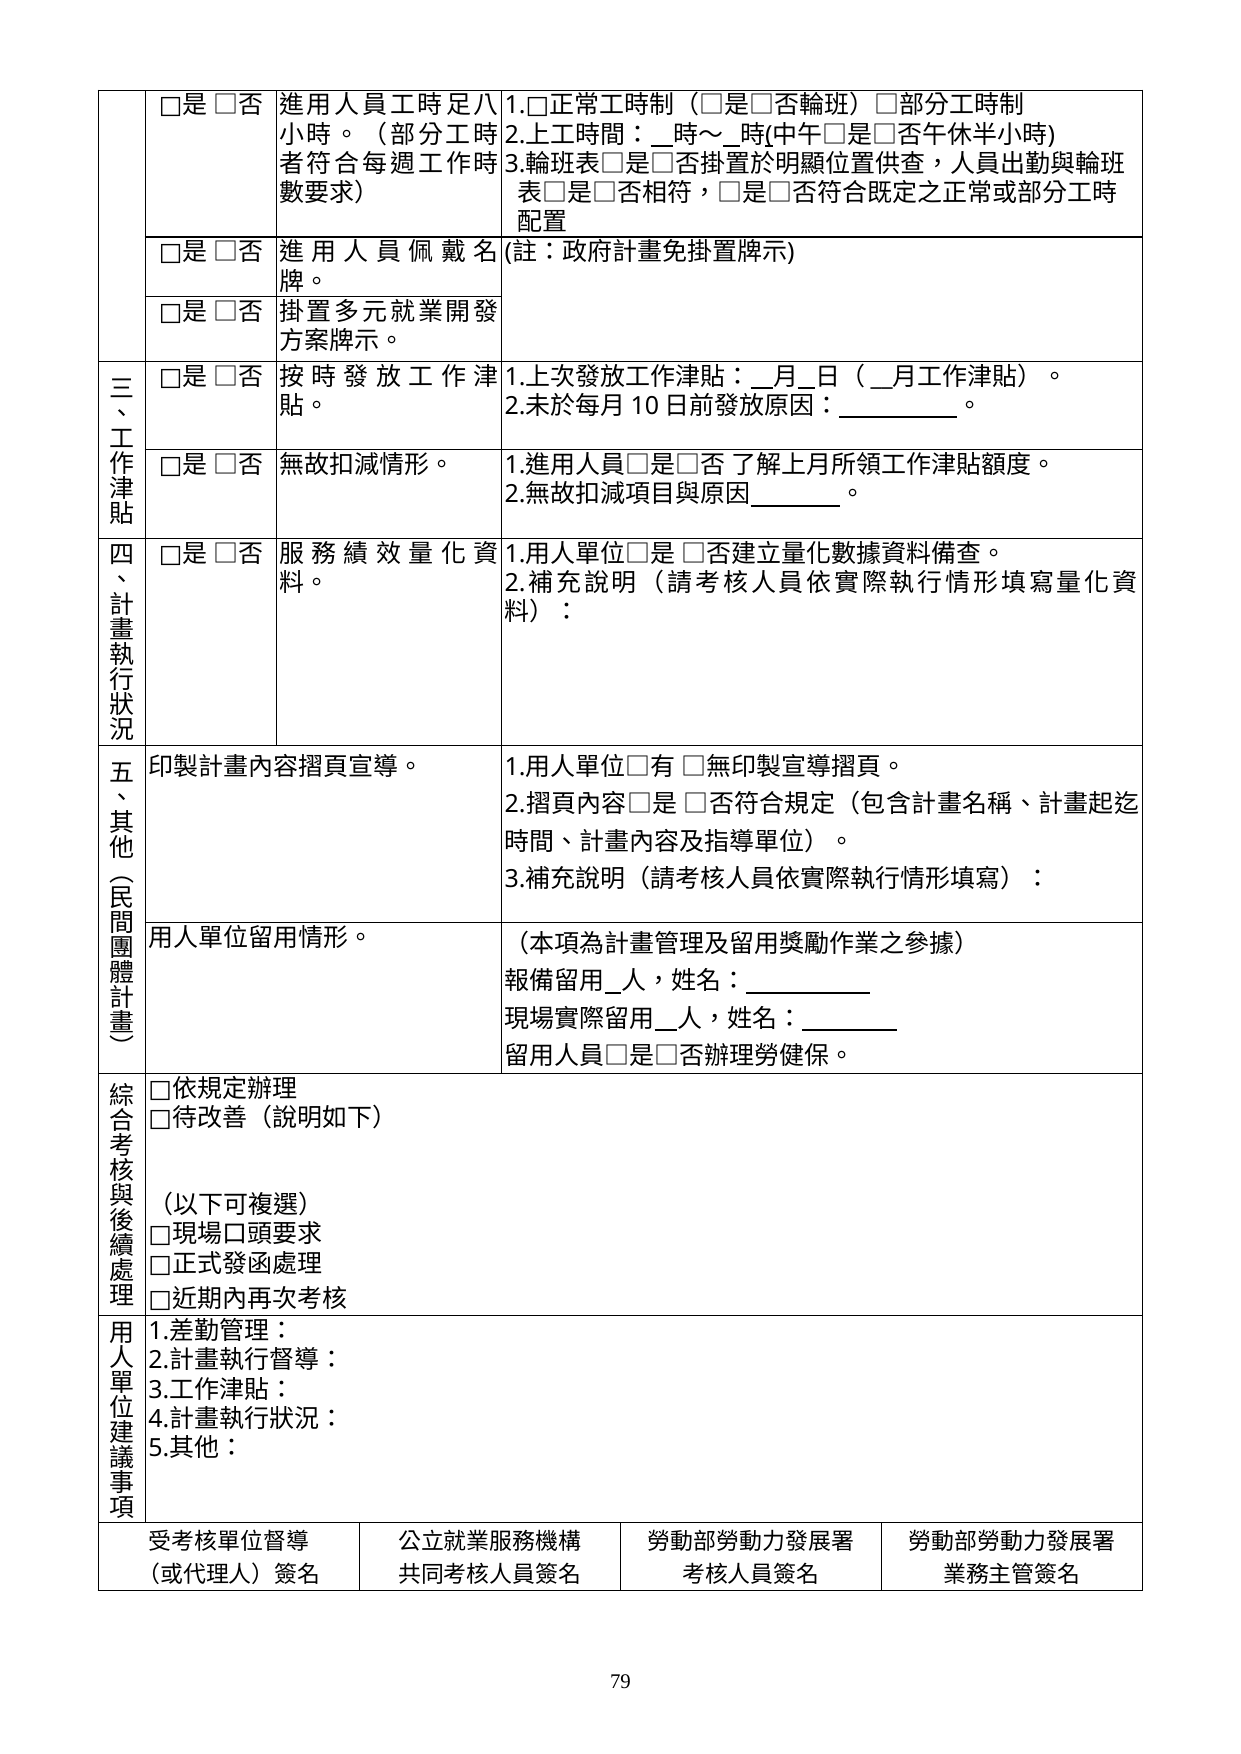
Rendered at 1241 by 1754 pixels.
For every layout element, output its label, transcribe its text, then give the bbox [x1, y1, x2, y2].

table_cell □是 □否 [146, 297, 276, 361]
table_cell 進用人員佩戴名牌。 [277, 238, 501, 296]
table_cell □是 □否 [146, 450, 276, 538]
table_cell 進用人員工時足八小時。（部分工時者符合每週工作時數要求） [277, 91, 501, 236]
table_cell 用人單位建議事項 [99, 1316, 145, 1522]
table_cell 三、工作津貼 [99, 362, 145, 538]
table_cell 1.□正常工時制（□是□否輪班）□部分工時制 2.上工時間： 時～ 時(中午□是□否午休半小時) 3.輪班表□是□否掛置於明顯位置供查，人員出勤與輪班 表□是□否相符，□是□否符合既定之正常或部分工時 配置 [502, 91, 1142, 236]
table_cell □是 □否 [146, 238, 276, 296]
table_cell 印製計畫內容摺頁宣導。 [146, 746, 501, 922]
table_cell 用人單位留用情形。 [146, 923, 501, 1073]
table_cell □是 □否 [146, 362, 276, 449]
table_cell 受考核單位督導 （或代理人）簽名 [99, 1523, 359, 1589]
table_cell 1.用人單位□有 □無印製宣導摺頁。 2.摺頁內容□是 □否符合規定（包含計畫名稱、計畫起迄時間、計畫內容及指導單位）。 3.補充說明（請考核人員依實際執行情形填寫）： [502, 746, 1142, 922]
table_cell 無故扣減情形。 [277, 450, 501, 538]
table_cell [99, 91, 145, 361]
table_cell 公立就業服務機構 共同考核人員簽名 [360, 1523, 620, 1589]
table_cell 按時發放工作津貼。 [277, 362, 501, 449]
table_cell □是 □否 [146, 539, 276, 744]
table_cell □是 □否 [146, 91, 276, 236]
table_cell 掛置多元就業開發方案牌示。 [277, 297, 501, 361]
table_cell 綜合考核與後續處理 [99, 1074, 145, 1315]
table_cell （本項為計畫管理及留用獎勵作業之參據） 報備留用 人，姓名： 現場實際留用 人，姓名： 留用人員□是□否辦理勞健保。 [502, 923, 1142, 1073]
table_cell (註：政府計畫免掛置牌示) [502, 238, 1142, 361]
table_cell 服務績效量化資料。 [277, 539, 501, 744]
table_cell 1.差勤管理： 2.計畫執行督導： 3.工作津貼： 4.計畫執行狀況： 5.其他： [146, 1316, 1142, 1522]
table_cell 四、計畫執行狀況 [99, 539, 145, 744]
table_cell 1.進用人員□是□否 了解上月所領工作津貼額度。 2.無故扣減項目與原因 。 [502, 450, 1142, 538]
table_cell 勞動部勞動力發展署 業務主管簽名 [882, 1523, 1142, 1589]
table_cell 1.用人單位□是 □否建立量化數據資料備查。 2.補充說明（請考核人員依實際執行情形填寫量化資料）： [502, 539, 1142, 744]
table_cell 五、其他（民間團體計畫） [99, 746, 145, 1073]
table_cell □依規定辦理 □待改善（說明如下） （以下可複選） □現場口頭要求 □正式發函處理 □近期內再次考核 [146, 1074, 1142, 1315]
table_cell 1.上次發放工作津貼： 月 日（ __月工作津貼）。 2.未於每月10日前發放原因： 。 [502, 362, 1142, 449]
table_cell 勞動部勞動力發展署 考核人員簽名 [621, 1523, 881, 1589]
